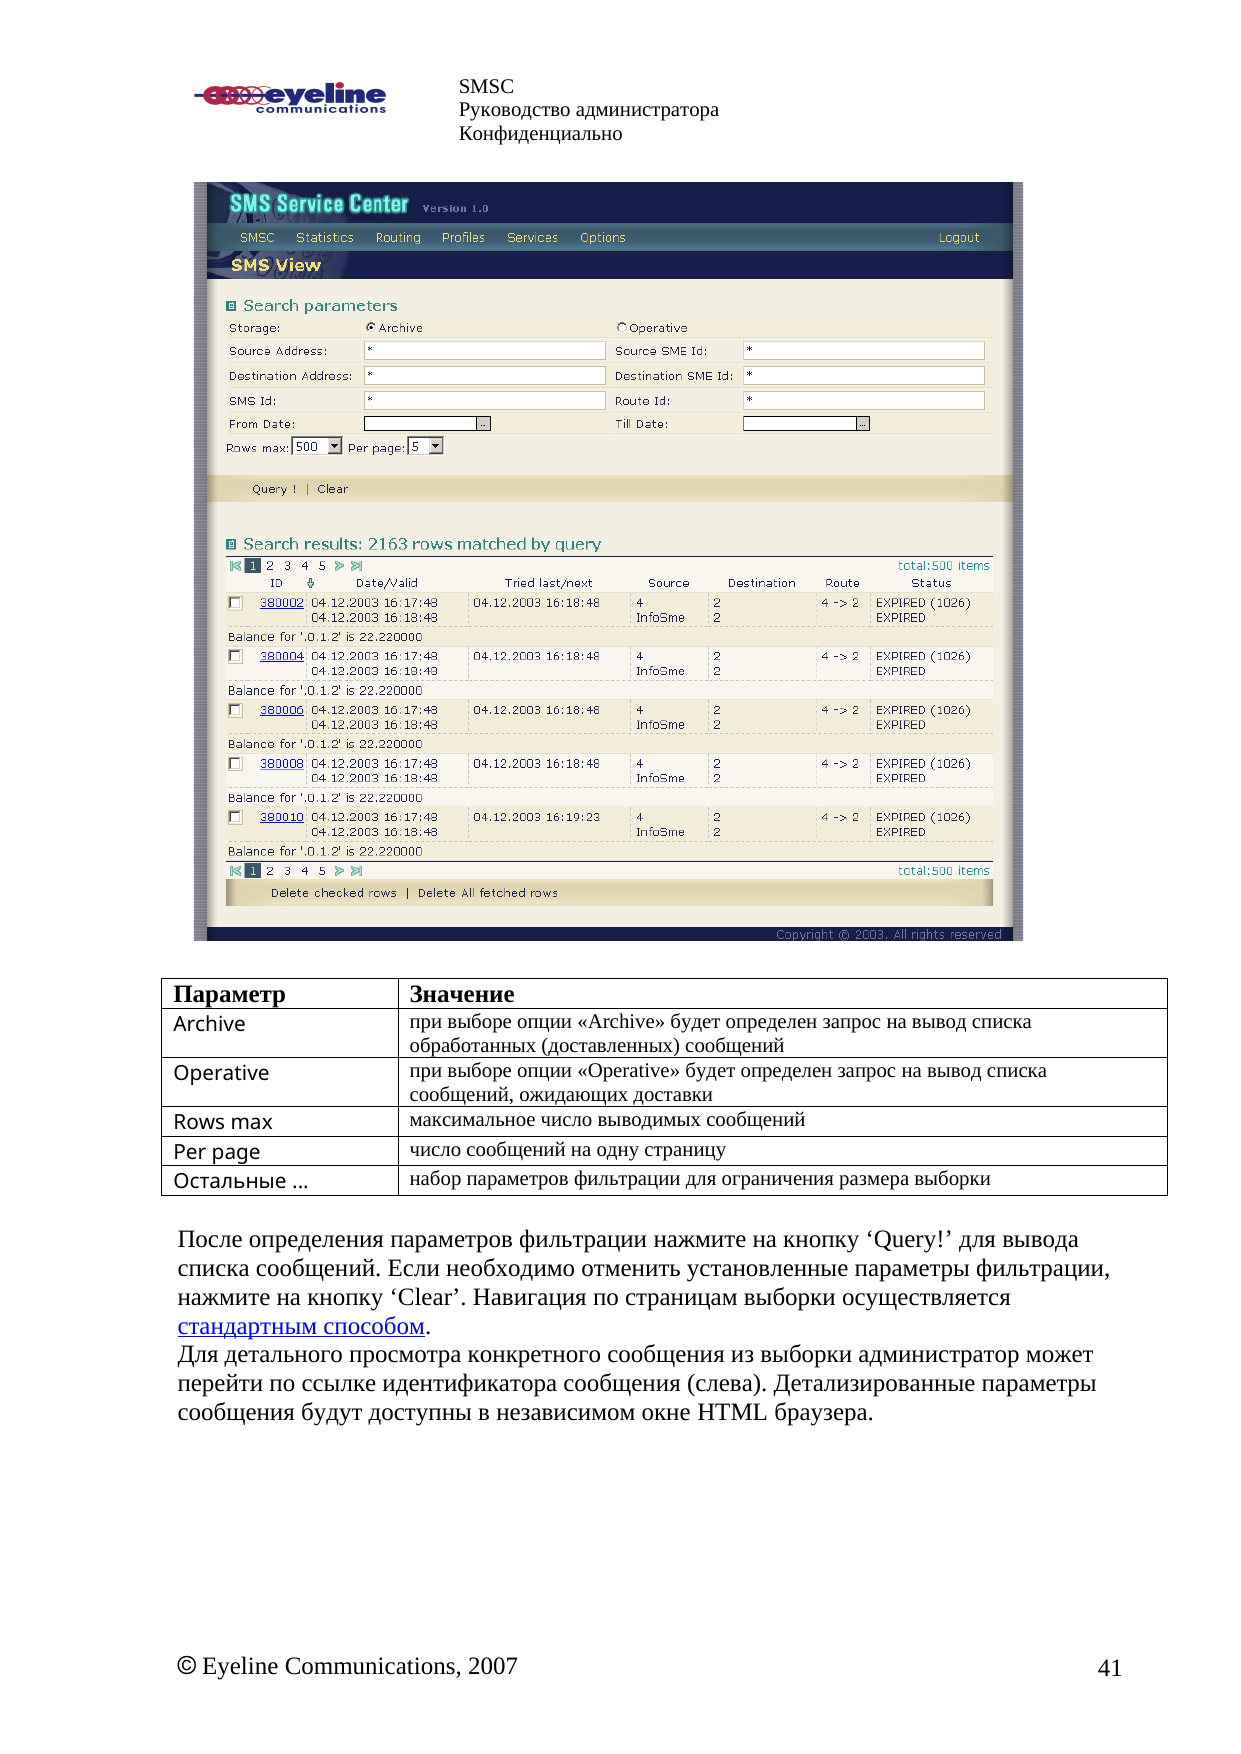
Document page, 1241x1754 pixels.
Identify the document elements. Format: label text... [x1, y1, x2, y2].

table_header Параметр [162, 979, 398, 1008]
table_cell Остальные ... [162, 1166, 398, 1195]
table_cell Per page [162, 1137, 398, 1165]
table_header Значение [399, 979, 1167, 1008]
picture [193, 182, 1024, 941]
table_cell число сообщений на одну страницу [399, 1137, 1167, 1165]
text После определения параметров фильтрации нажмите на кнопку ‘Query!’ для вывода списка сообщений. Если необходимо отменить установленные параметры фильтрации, нажмите на кнопку ‘Clear’. Навигация по страницам выборки осуществляется стандартным способом. [177, 1224, 1152, 1339]
table_cell при выборе опции «Operative» будет определен запрос на вывод списка сообщений, ожидающих доставки [399, 1058, 1167, 1106]
table_cell набор параметров фильтрации для ограничения размера выборки [399, 1166, 1167, 1195]
text Для детального просмотра конкретного сообщения из выборки администратор может перейти по ссылке идентификатора сообщения (слева). Детализированные параметры сообщения будут доступны в независимом окне HTML браузера. [177, 1339, 1152, 1426]
picture [194, 82, 386, 113]
table_cell максимальное число выводимых сообщений [399, 1107, 1167, 1136]
table_cell при выборе опции «Archive» будет определен запрос на вывод списка обработанных (доставленных) сообщений [399, 1009, 1167, 1057]
table_cell Operative [162, 1058, 398, 1106]
table_cell Archive [162, 1009, 398, 1057]
table_cell Rows max [162, 1107, 398, 1136]
